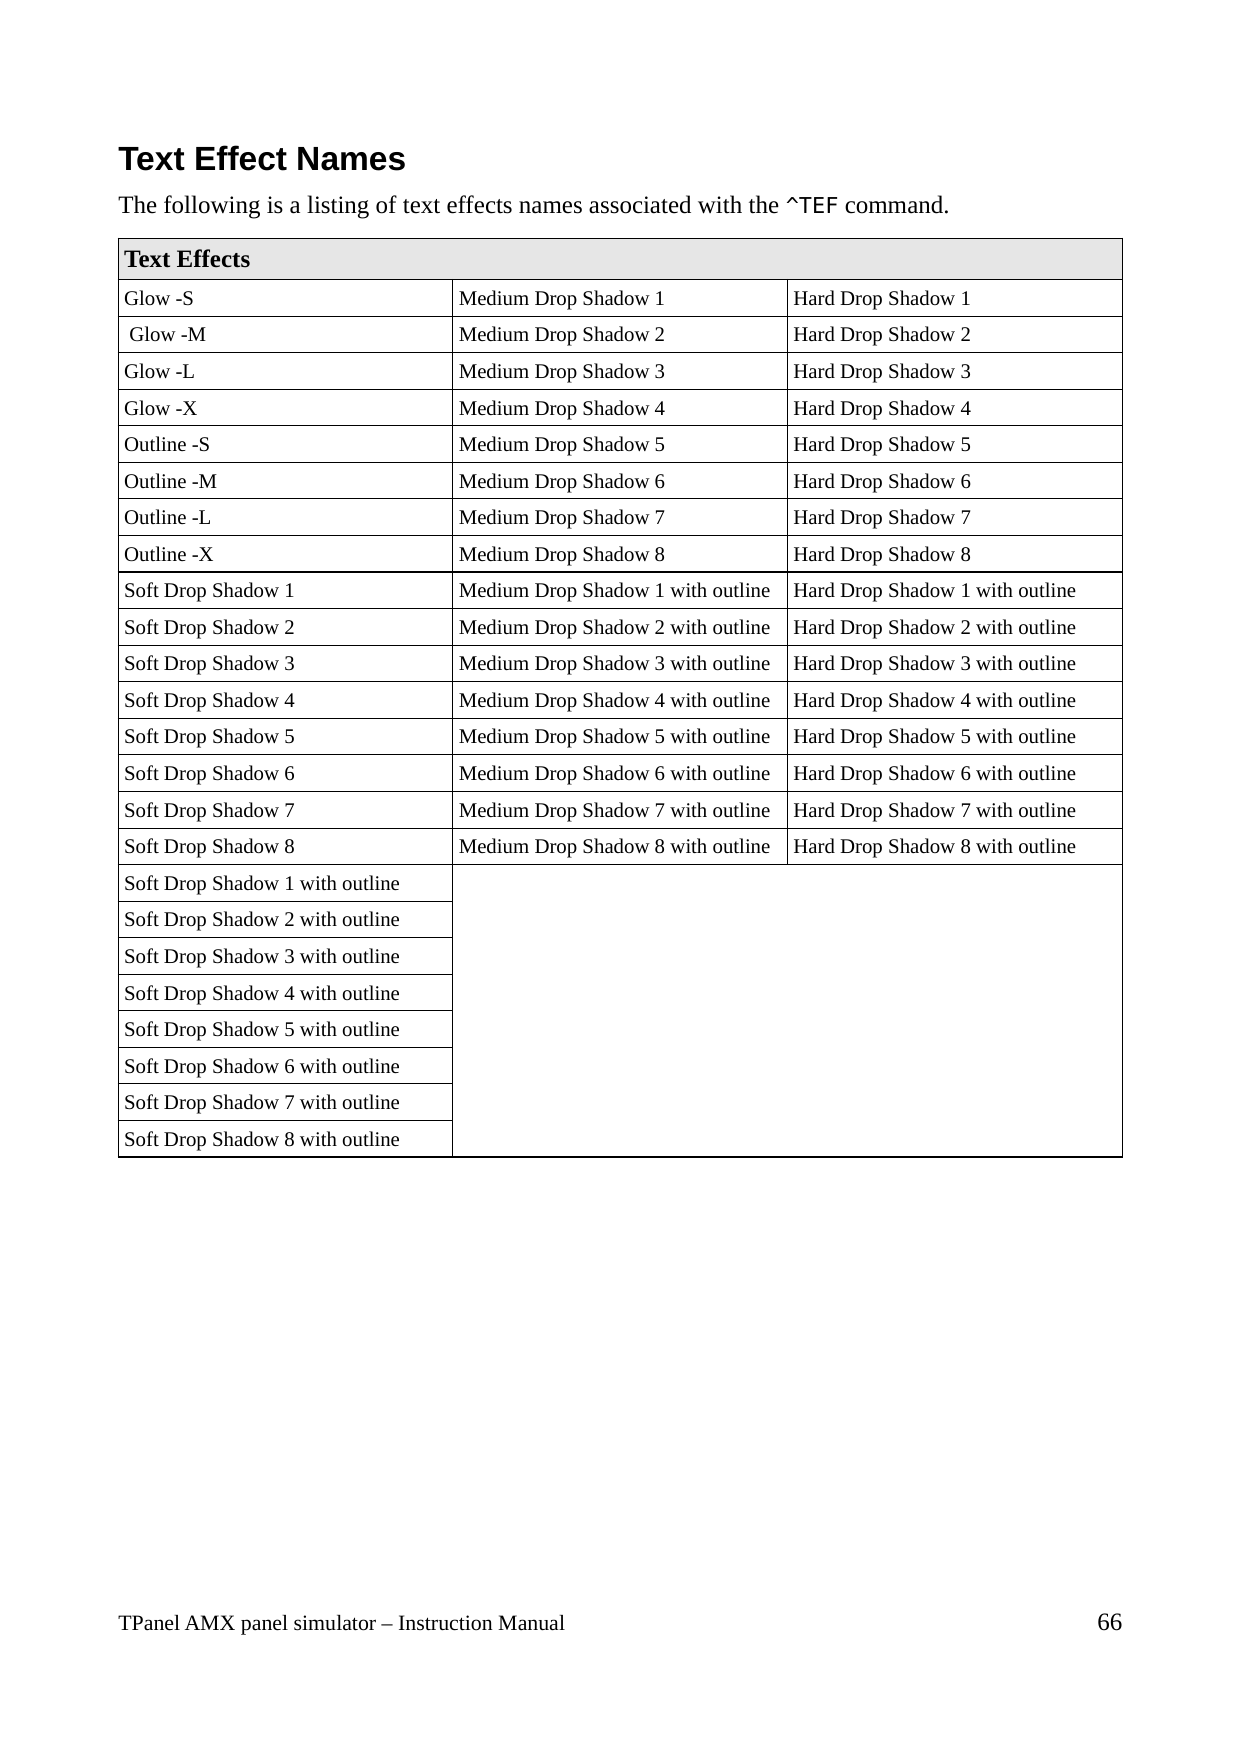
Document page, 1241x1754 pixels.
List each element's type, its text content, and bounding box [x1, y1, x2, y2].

table_cell Glow -M [119, 317, 452, 352]
table_cell Hard Drop Shadow 5 with outline [788, 719, 1122, 754]
table_cell Hard Drop Shadow 3 with outline [788, 646, 1122, 681]
table_cell Medium Drop Shadow 4 [453, 390, 787, 425]
table_cell Soft Drop Shadow 1 with outline [119, 865, 452, 901]
table_cell Medium Drop Shadow 2 [453, 317, 787, 352]
table_cell Medium Drop Shadow 6 with outline [453, 755, 787, 791]
table_cell Medium Drop Shadow 7 [453, 499, 787, 535]
table_cell [453, 865, 1122, 1156]
table_cell Soft Drop Shadow 6 with outline [119, 1048, 452, 1083]
table_cell Soft Drop Shadow 4 [119, 682, 452, 718]
table_cell Medium Drop Shadow 1 [453, 280, 787, 316]
table_cell Hard Drop Shadow 4 [788, 390, 1122, 425]
table_cell Hard Drop Shadow 6 [788, 463, 1122, 498]
table_cell Soft Drop Shadow 2 [119, 609, 452, 644]
table_cell Outline -X [119, 536, 452, 571]
table_cell Soft Drop Shadow 8 [119, 829, 452, 864]
table_cell Medium Drop Shadow 1 with outline [453, 573, 787, 608]
table_cell Glow -S [119, 280, 452, 316]
table_cell Soft Drop Shadow 3 [119, 646, 452, 681]
table_cell Hard Drop Shadow 8 [788, 536, 1122, 571]
table_cell Soft Drop Shadow 8 with outline [119, 1121, 452, 1156]
table_cell Soft Drop Shadow 3 with outline [119, 938, 452, 974]
table_cell Outline -S [119, 426, 452, 462]
table_cell Hard Drop Shadow 2 with outline [788, 609, 1122, 644]
table_cell Outline -M [119, 463, 452, 498]
table_cell Medium Drop Shadow 8 [453, 536, 787, 571]
table_cell Soft Drop Shadow 4 with outline [119, 975, 452, 1010]
table_cell Medium Drop Shadow 3 with outline [453, 646, 787, 681]
table_cell Soft Drop Shadow 7 [119, 792, 452, 827]
table_cell Hard Drop Shadow 7 [788, 499, 1122, 535]
table_cell Soft Drop Shadow 1 [119, 573, 452, 608]
table_cell Hard Drop Shadow 5 [788, 426, 1122, 462]
table_cell Hard Drop Shadow 2 [788, 317, 1122, 352]
table_cell Medium Drop Shadow 5 [453, 426, 787, 462]
table_cell Hard Drop Shadow 7 with outline [788, 792, 1122, 827]
table_cell Medium Drop Shadow 7 with outline [453, 792, 787, 827]
table_cell Hard Drop Shadow 1 with outline [788, 573, 1122, 608]
table_cell Medium Drop Shadow 2 with outline [453, 609, 787, 644]
table_cell Hard Drop Shadow 1 [788, 280, 1122, 316]
table_header Text Effects [119, 239, 1122, 279]
subtitle Text Effect Names [118, 139, 1122, 178]
table_cell Hard Drop Shadow 8 with outline [788, 829, 1122, 864]
table_cell Medium Drop Shadow 8 with outline [453, 829, 787, 864]
table_cell Medium Drop Shadow 6 [453, 463, 787, 498]
table_cell Soft Drop Shadow 6 [119, 755, 452, 791]
table_cell Medium Drop Shadow 5 with outline [453, 719, 787, 754]
table_cell Hard Drop Shadow 4 with outline [788, 682, 1122, 718]
table_cell Outline -L [119, 499, 452, 535]
table_cell Medium Drop Shadow 4 with outline [453, 682, 787, 718]
table_cell Hard Drop Shadow 3 [788, 353, 1122, 389]
table_cell Soft Drop Shadow 7 with outline [119, 1084, 452, 1120]
table_cell Glow -X [119, 390, 452, 425]
table_cell Soft Drop Shadow 2 with outline [119, 902, 452, 937]
table_cell Soft Drop Shadow 5 [119, 719, 452, 754]
table_cell Glow -L [119, 353, 452, 389]
table_cell Soft Drop Shadow 5 with outline [119, 1011, 452, 1047]
table_cell Hard Drop Shadow 6 with outline [788, 755, 1122, 791]
table_cell Medium Drop Shadow 3 [453, 353, 787, 389]
text The following is a listing of text effects names associated with the ^TEF command. [118, 190, 1122, 219]
